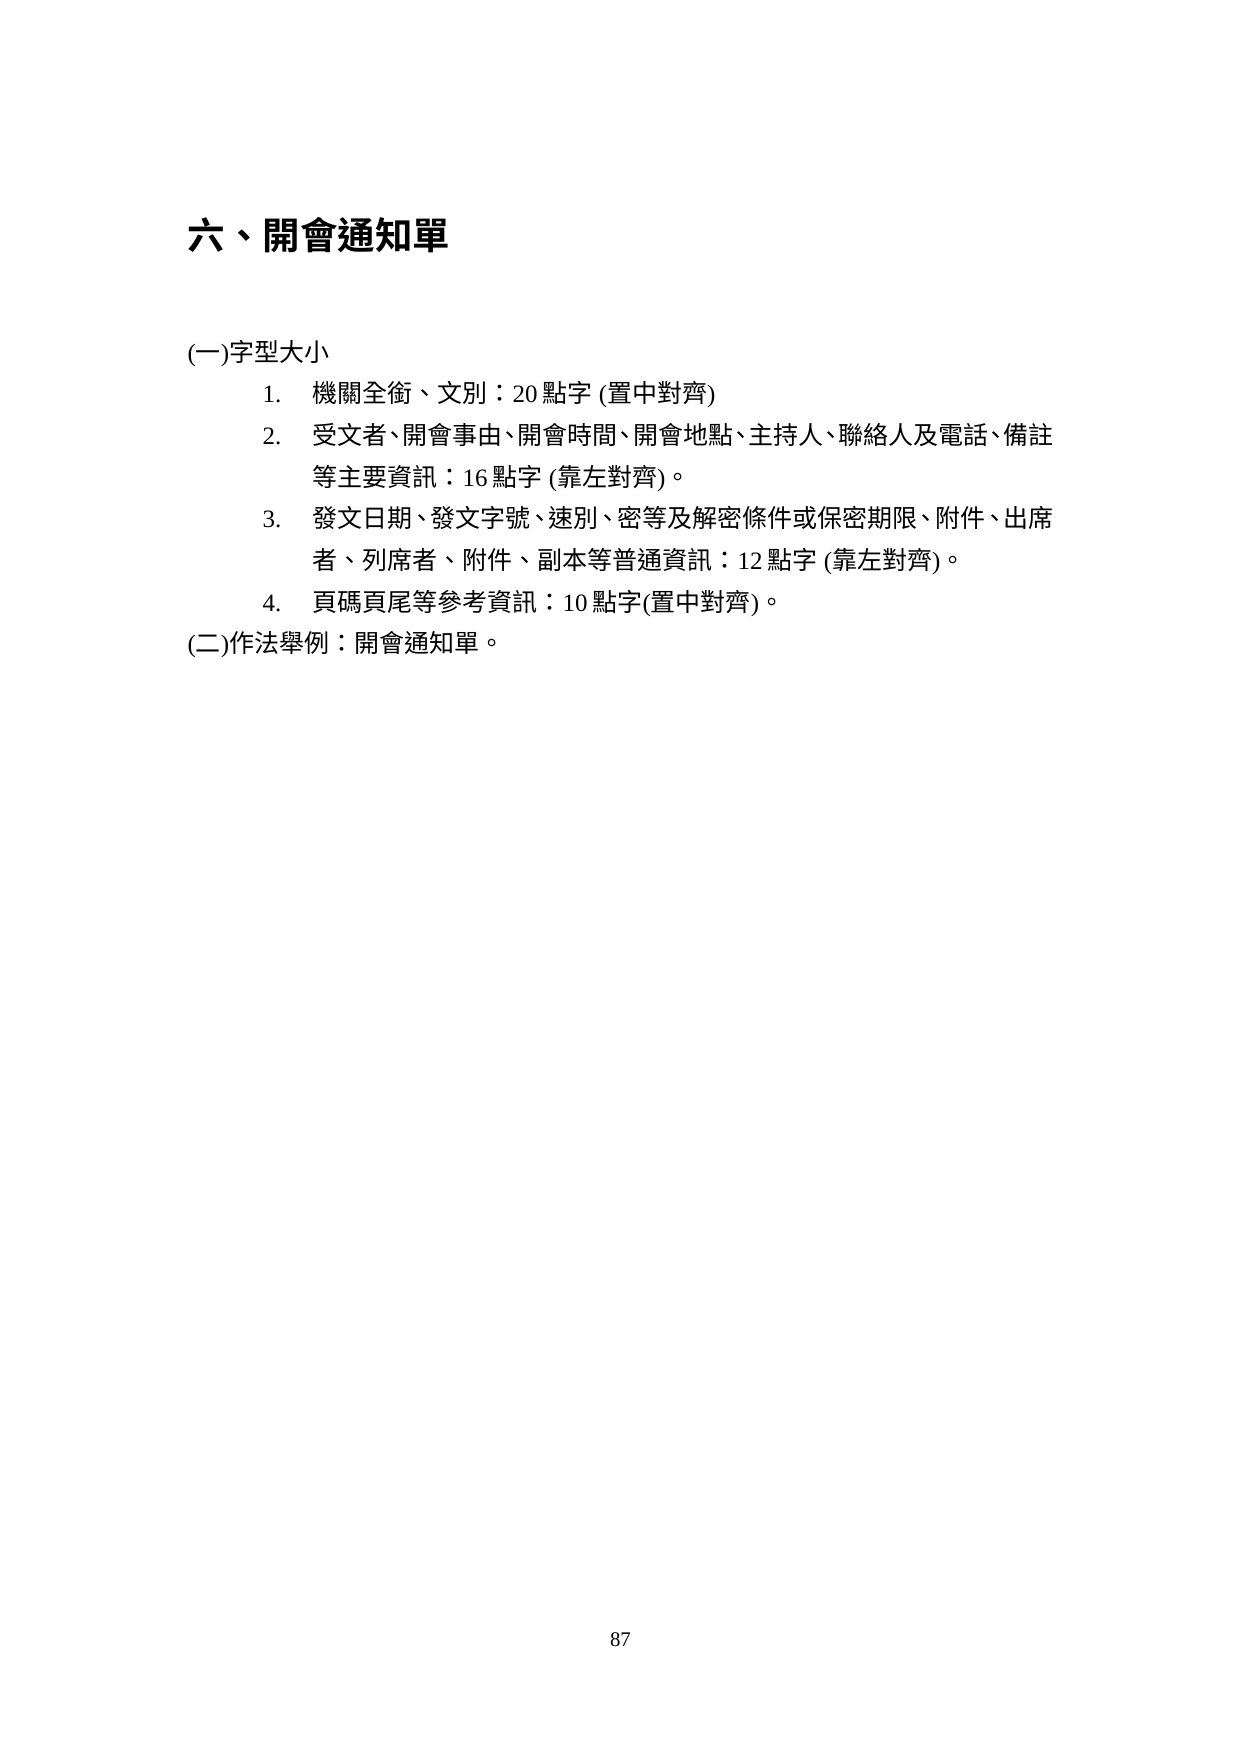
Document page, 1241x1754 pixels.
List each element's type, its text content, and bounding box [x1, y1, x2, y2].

subtitle 六、開會通知單 [187, 192, 1053, 275]
list 受文者、開會事由、開會時間、開會地點、主持人、聯絡人及電話、備註等主要資訊：16點字 (靠左對齊)。 [262, 413, 1053, 496]
list 發文日期、發文字號、速別、密等及解密條件或保密期限、附件、出席者、列席者、附件、副本等普通資訊：12點字 (靠左對齊)。 [262, 496, 1053, 579]
text (一)字型大小 [187, 329, 1053, 371]
text (二)作法舉例：開會通知單。 [187, 621, 1053, 663]
list 頁碼頁尾等參考資訊：10點字(置中對齊)。 [262, 579, 1053, 621]
list 機關全銜、文別：20點字 (置中對齊) [262, 371, 1053, 413]
